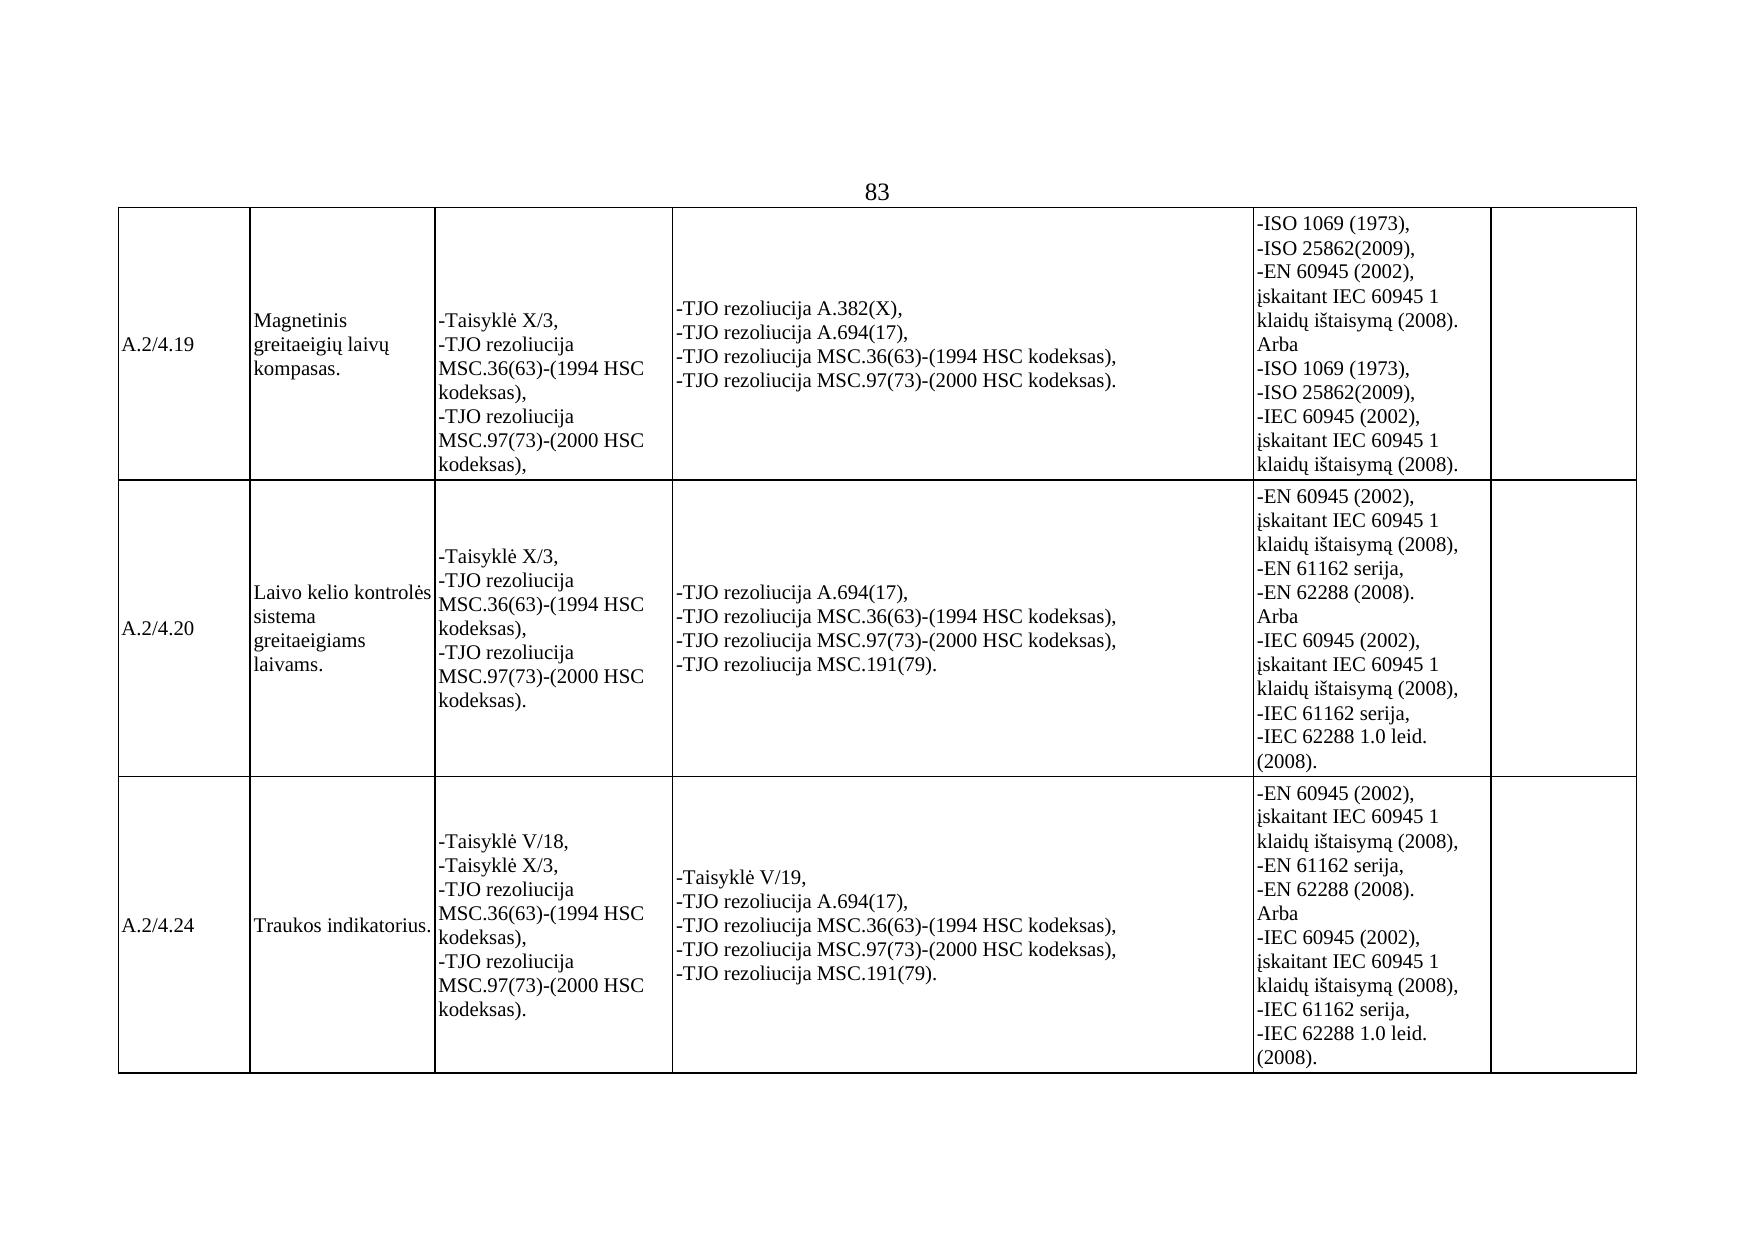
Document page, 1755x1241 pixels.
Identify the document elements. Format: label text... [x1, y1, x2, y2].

table_cell A.2/4.20 [119, 481, 249, 776]
table_cell -Taisyklė X/3, -TJO rezoliucija MSC.36(63)-(1994 HSC kodeksas), -TJO rezoliucija MSC.97(73)-(2000 HSC kodeksas), [436, 208, 672, 479]
table_cell A.2/4.24 [119, 777, 249, 1072]
table_cell -ISO 1069 (1973), -ISO 25862(2009), -EN 60945 (2002), įskaitant IEC 60945 1 klaidų ištaisymą (2008). Arba -ISO 1069 (1973), -ISO 25862(2009), -IEC 60945 (2002), įskaitant IEC 60945 1 klaidų ištaisymą (2008). [1254, 208, 1490, 479]
table_cell -EN 60945 (2002), įskaitant IEC 60945 1 klaidų ištaisymą (2008), -EN 61162 serija, -EN 62288 (2008). Arba -IEC 60945 (2002), įskaitant IEC 60945 1 klaidų ištaisymą (2008), -IEC 61162 serija, -IEC 62288 1.0 leid. (2008). [1254, 481, 1490, 776]
table_cell [1492, 481, 1636, 776]
table_cell -Taisyklė X/3, -TJO rezoliucija MSC.36(63)-(1994 HSC kodeksas), -TJO rezoliucija MSC.97(73)-(2000 HSC kodeksas). [436, 481, 672, 776]
table_cell [1492, 777, 1636, 1072]
table_cell Traukos indikatorius. [251, 777, 434, 1072]
table_cell A.2/4.19 [119, 208, 249, 479]
table_cell -TJO rezoliucija A.382(X), -TJO rezoliucija A.694(17), -TJO rezoliucija MSC.36(63)-(1994 HSC kodeksas), -TJO rezoliucija MSC.97(73)-(2000 HSC kodeksas). [673, 208, 1253, 479]
table_cell -Taisyklė V/18, -Taisyklė X/3, -TJO rezoliucija MSC.36(63)-(1994 HSC kodeksas), -TJO rezoliucija MSC.97(73)-(2000 HSC kodeksas). [436, 777, 672, 1072]
table_cell Magnetinis greitaeigių laivų kompasas. [251, 208, 434, 479]
table_cell Laivo kelio kontrolės sistema greitaeigiams laivams. [251, 481, 434, 776]
table_cell -TJO rezoliucija A.694(17), -TJO rezoliucija MSC.36(63)-(1994 HSC kodeksas), -TJO rezoliucija MSC.97(73)-(2000 HSC kodeksas), -TJO rezoliucija MSC.191(79). [673, 481, 1253, 776]
table_cell -Taisyklė V/19, -TJO rezoliucija A.694(17), -TJO rezoliucija MSC.36(63)-(1994 HSC kodeksas), -TJO rezoliucija MSC.97(73)-(2000 HSC kodeksas), -TJO rezoliucija MSC.191(79). [673, 777, 1253, 1072]
table_cell [1492, 208, 1636, 479]
table_cell -EN 60945 (2002), įskaitant IEC 60945 1 klaidų ištaisymą (2008), -EN 61162 serija, -EN 62288 (2008). Arba -IEC 60945 (2002), įskaitant IEC 60945 1 klaidų ištaisymą (2008), -IEC 61162 serija, -IEC 62288 1.0 leid. (2008). [1254, 777, 1490, 1072]
